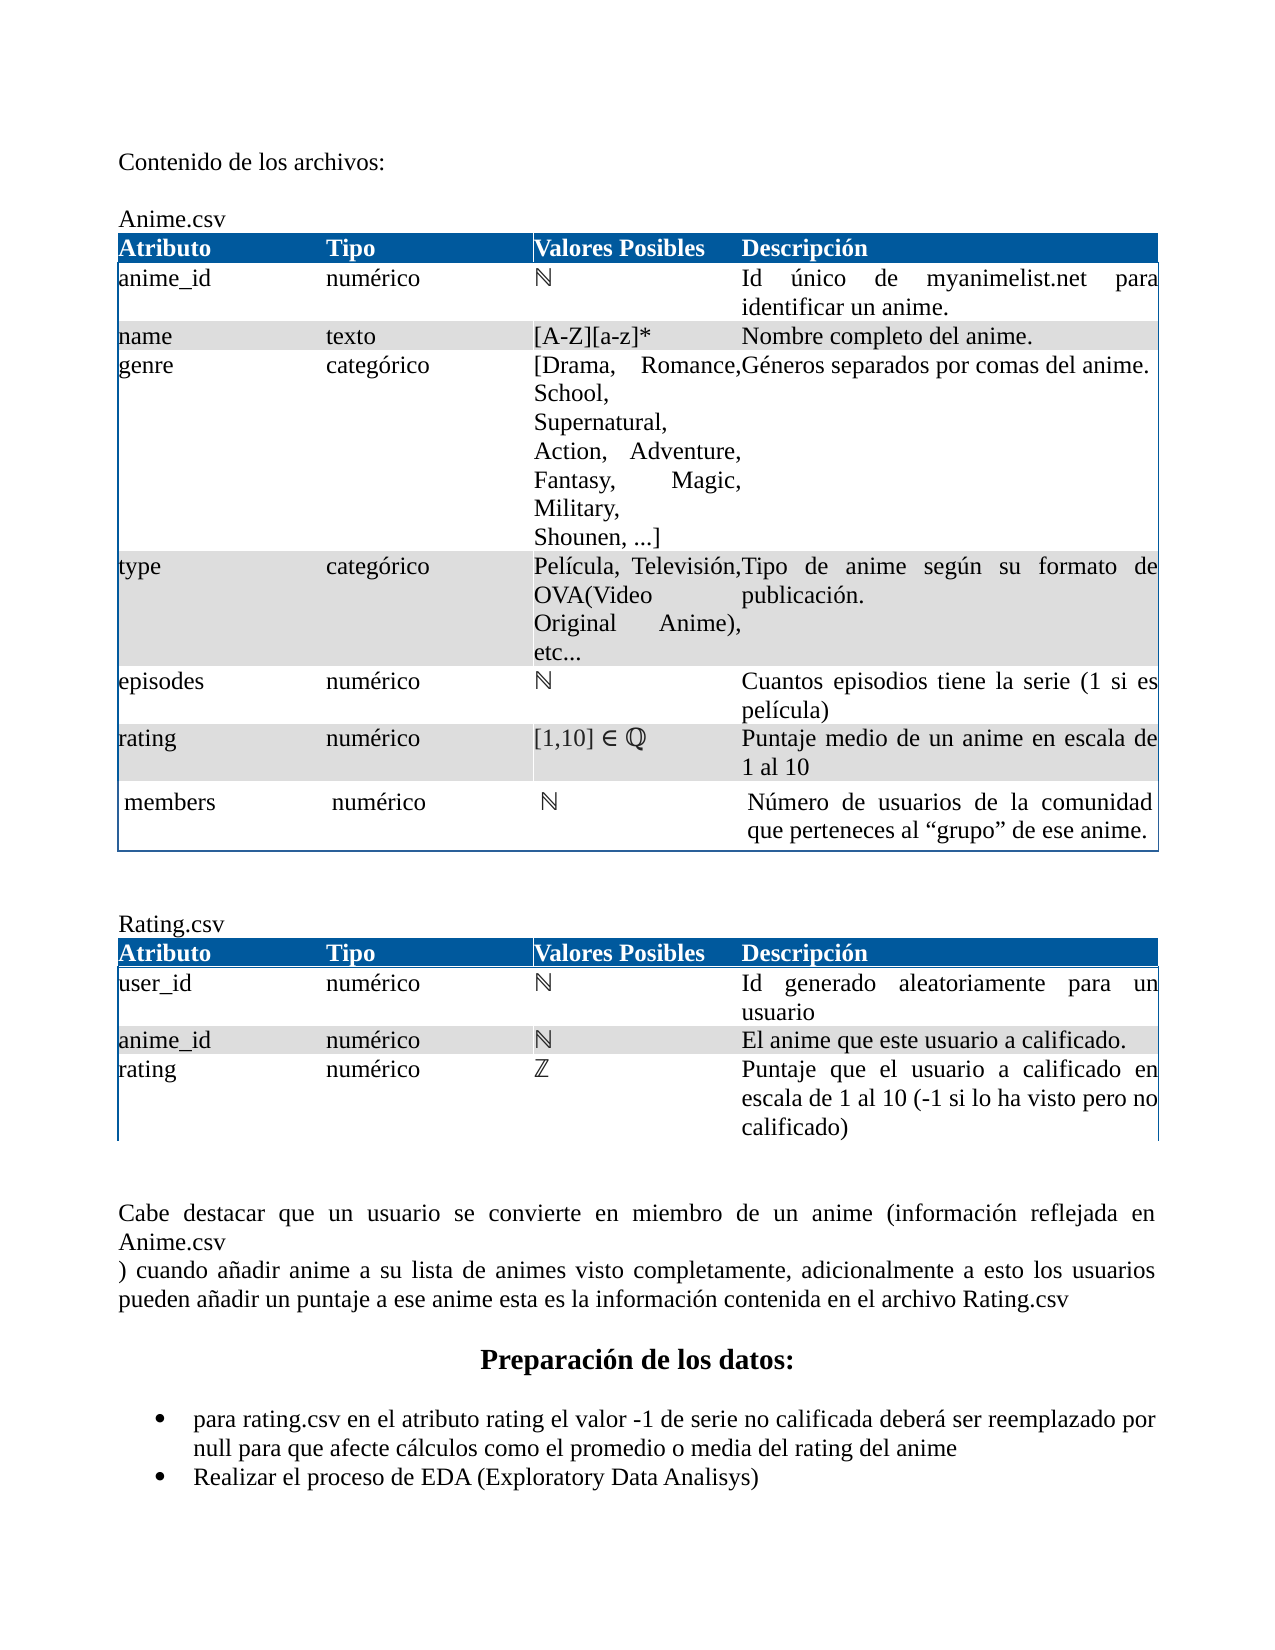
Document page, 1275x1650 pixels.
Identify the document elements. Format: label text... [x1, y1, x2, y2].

table_cell categórico [326, 350, 533, 551]
table_cell Nombre completo del anime. [741, 321, 1158, 350]
table_cell anime_id [119, 1026, 326, 1054]
table_cell Id generado aleatoriamente para un usuario [741, 968, 1158, 1026]
table_header Descripción [741, 233, 1158, 262]
table_cell Puntaje medio de un anime en escala de 1 al 10 [741, 724, 1158, 781]
table_cell Id único de myanimelist.net para identificar un anime. [741, 263, 1158, 321]
table_cell texto [326, 321, 533, 350]
table_cell [A-Z][a-z]* [534, 321, 741, 350]
table_cell type [119, 551, 326, 666]
table_cell numérico [326, 666, 533, 723]
table_cell Número de usuarios de la comunidad que perteneces al “grupo” de ese anime. [741, 781, 1158, 850]
table_cell members [119, 781, 326, 850]
table_cell numérico [326, 1054, 533, 1141]
table_cell name [119, 321, 326, 350]
table_cell episodes [119, 666, 326, 723]
table_cell [1,10] ∈ ℚ [534, 724, 741, 781]
text Contenido de los archivos: [118, 147, 1157, 176]
table_cell rating [119, 1054, 326, 1141]
table_cell numérico [326, 1026, 533, 1054]
table_cell ℕ [534, 781, 741, 850]
text Cabe destacar que un usuario se convierte en miembro de un anime (información reflejada en Anime.csv [118, 1198, 1157, 1256]
table_header Tipo [326, 938, 533, 966]
text Anime.csv [118, 204, 1157, 233]
table_cell user_id [119, 968, 326, 1026]
table_cell ℕ [534, 666, 741, 723]
table_cell anime_id [119, 263, 326, 321]
table_header Valores Posibles [534, 233, 741, 262]
table_cell ℕ [534, 1026, 741, 1054]
table_cell ℤ [534, 1054, 741, 1141]
table_cell Película, Televisión, OVA(Video Original Anime), etc... [534, 551, 741, 666]
table_cell numérico [326, 724, 533, 781]
table_header Atributo [118, 233, 326, 262]
table_cell numérico [326, 781, 533, 850]
list Realizar el proceso de EDA (Exploratory Data Analisys) [156, 1462, 1157, 1490]
table_cell El anime que este usuario a calificado. [741, 1026, 1158, 1054]
table_cell Géneros separados por comas del anime. [741, 350, 1158, 551]
table_cell Puntaje que el usuario a calificado en escala de 1 al 10 (-1 si lo ha visto pero no calificado) [741, 1054, 1158, 1141]
table_cell numérico [326, 968, 533, 1026]
table_header Atributo [118, 938, 326, 966]
table_cell genre [119, 350, 326, 551]
table_cell numérico [326, 263, 533, 321]
table_cell rating [119, 724, 326, 781]
table_cell Cuantos episodios tiene la serie (1 si es película) [741, 666, 1158, 723]
table_cell [Drama, Romance, School, Supernatural, Action, Adventure, Fantasy, Magic, Military, Shounen, ...] [534, 350, 741, 551]
list para rating.csv en el atributo rating el valor -1 de serie no calificada deberá ser reemplazado por null para que afecte cálculos como el promedio o media del rating del anime [156, 1404, 1157, 1462]
table_cell Tipo de anime según su formato de publicación. [741, 551, 1158, 666]
text Rating.csv [118, 909, 1157, 938]
table_header Descripción [741, 938, 1158, 966]
table_cell ℕ [534, 968, 741, 1026]
table_header Tipo [326, 233, 533, 262]
table_cell ℕ [534, 263, 741, 321]
text ) cuando añadir anime a su lista de animes visto completamente, adicionalmente a esto los usuarios pueden añadir un puntaje a ese anime esta es la información contenida en el archivo Rating.csv [118, 1256, 1157, 1313]
table_header Valores Posibles [534, 938, 741, 966]
text Preparación de los datos: [118, 1342, 1157, 1375]
table_cell categórico [326, 551, 533, 666]
